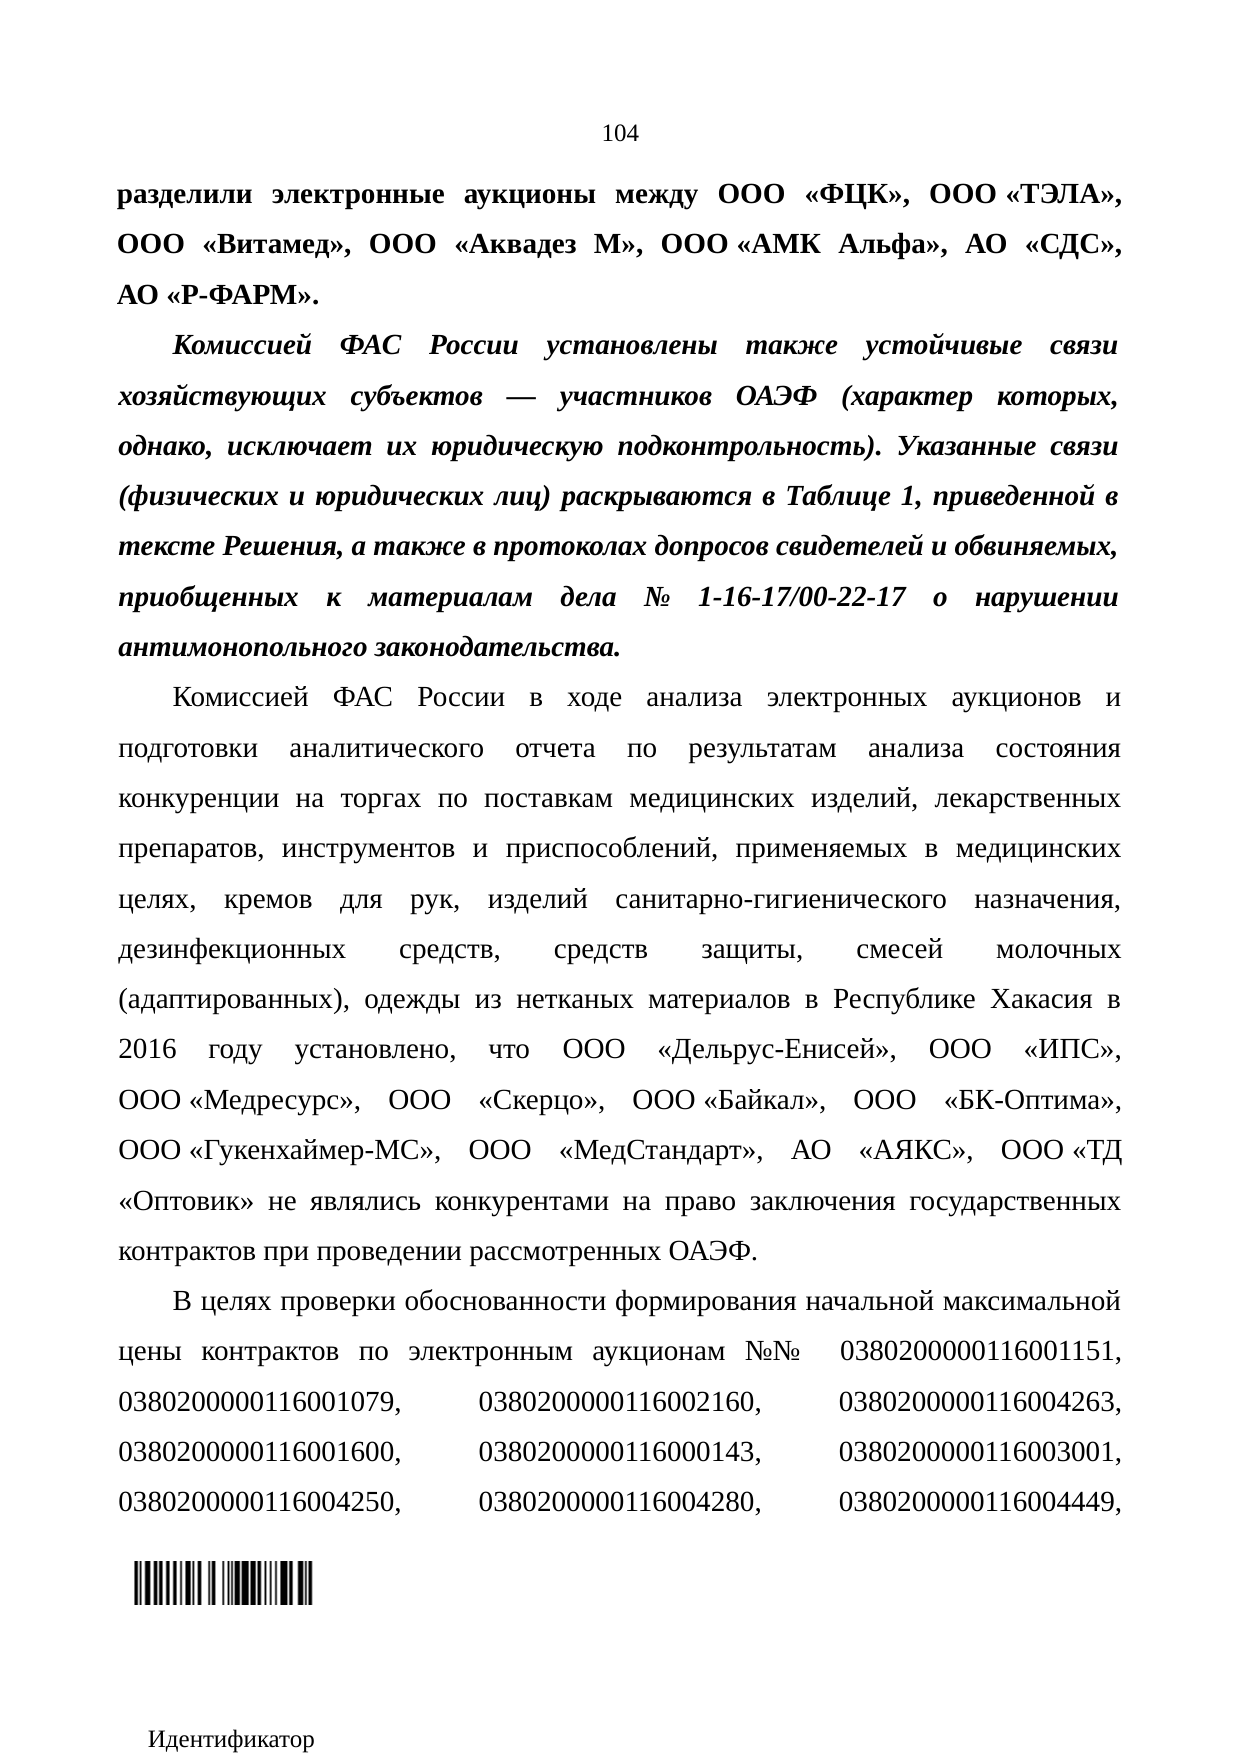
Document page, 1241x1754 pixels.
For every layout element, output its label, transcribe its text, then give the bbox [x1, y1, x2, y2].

text В целях проверки обоснованности формирования начальной максимальной цены контрактов по электронным аукционам №№ 0380200000116001151, 0380200000116001079, 0380200000116002160, 0380200000116004263, 0380200000116001600, 0380200000116000143, 0380200000116003001, 0380200000116004250, 0380200000116004280, 0380200000116004449, [118, 1283, 1122, 1518]
text Комиссией ФАС России установлены также устойчивые связи хозяйствующих субъектов — участников ОАЭФ (характер которых, однако, исключает их юридическую подконтрольность). Указанные связи (физических и юридических лиц) раскрываются в Таблице 1, приведенной в тексте Решения, а также в протоколах допросов свидетелей и обвиняемых, приобщенных к материалам дела № 1-16-17/00-22-17 о нарушении антимонопольного законодательства. [118, 327, 1122, 663]
text разделили электронные аукционы между ООО «ФЦК», ООО «ТЭЛА», ООО «Витамед», ООО «Аквадез М», ООО «АМК Альфа», АО «СДС», АО «Р-ФАРМ». [117, 176, 1122, 311]
text Комиссией ФАС России в ходе анализа электронных аукционов и подготовки аналитического отчета по результатам анализа состояния конкуренции на торгах по поставкам медицинских изделий, лекарственных препаратов, инструментов и приспособлений, применяемых в медицинских целях, кремов для рук, изделий санитарно-гигиенического назначения, дезинфекционных средств, средств защиты, смесей молочных (адаптированных), одежды из нетканых материалов в Республике Хакасия в 2016 году установлено, что ООО «Дельрус-Енисей», ООО «ИПС», ООО «Медресурс», ООО «Скерцо», ООО «Байкал», ООО «БК-Оптима», ООО «Гукенхаймер-МС», ООО «МедСтандарт», АО «АЯКС», ООО «ТД «Оптовик» не являлись конкурентами на право заключения государственных контрактов при проведении рассмотренных ОАЭФ. [118, 679, 1122, 1266]
picture [119, 1561, 329, 1605]
